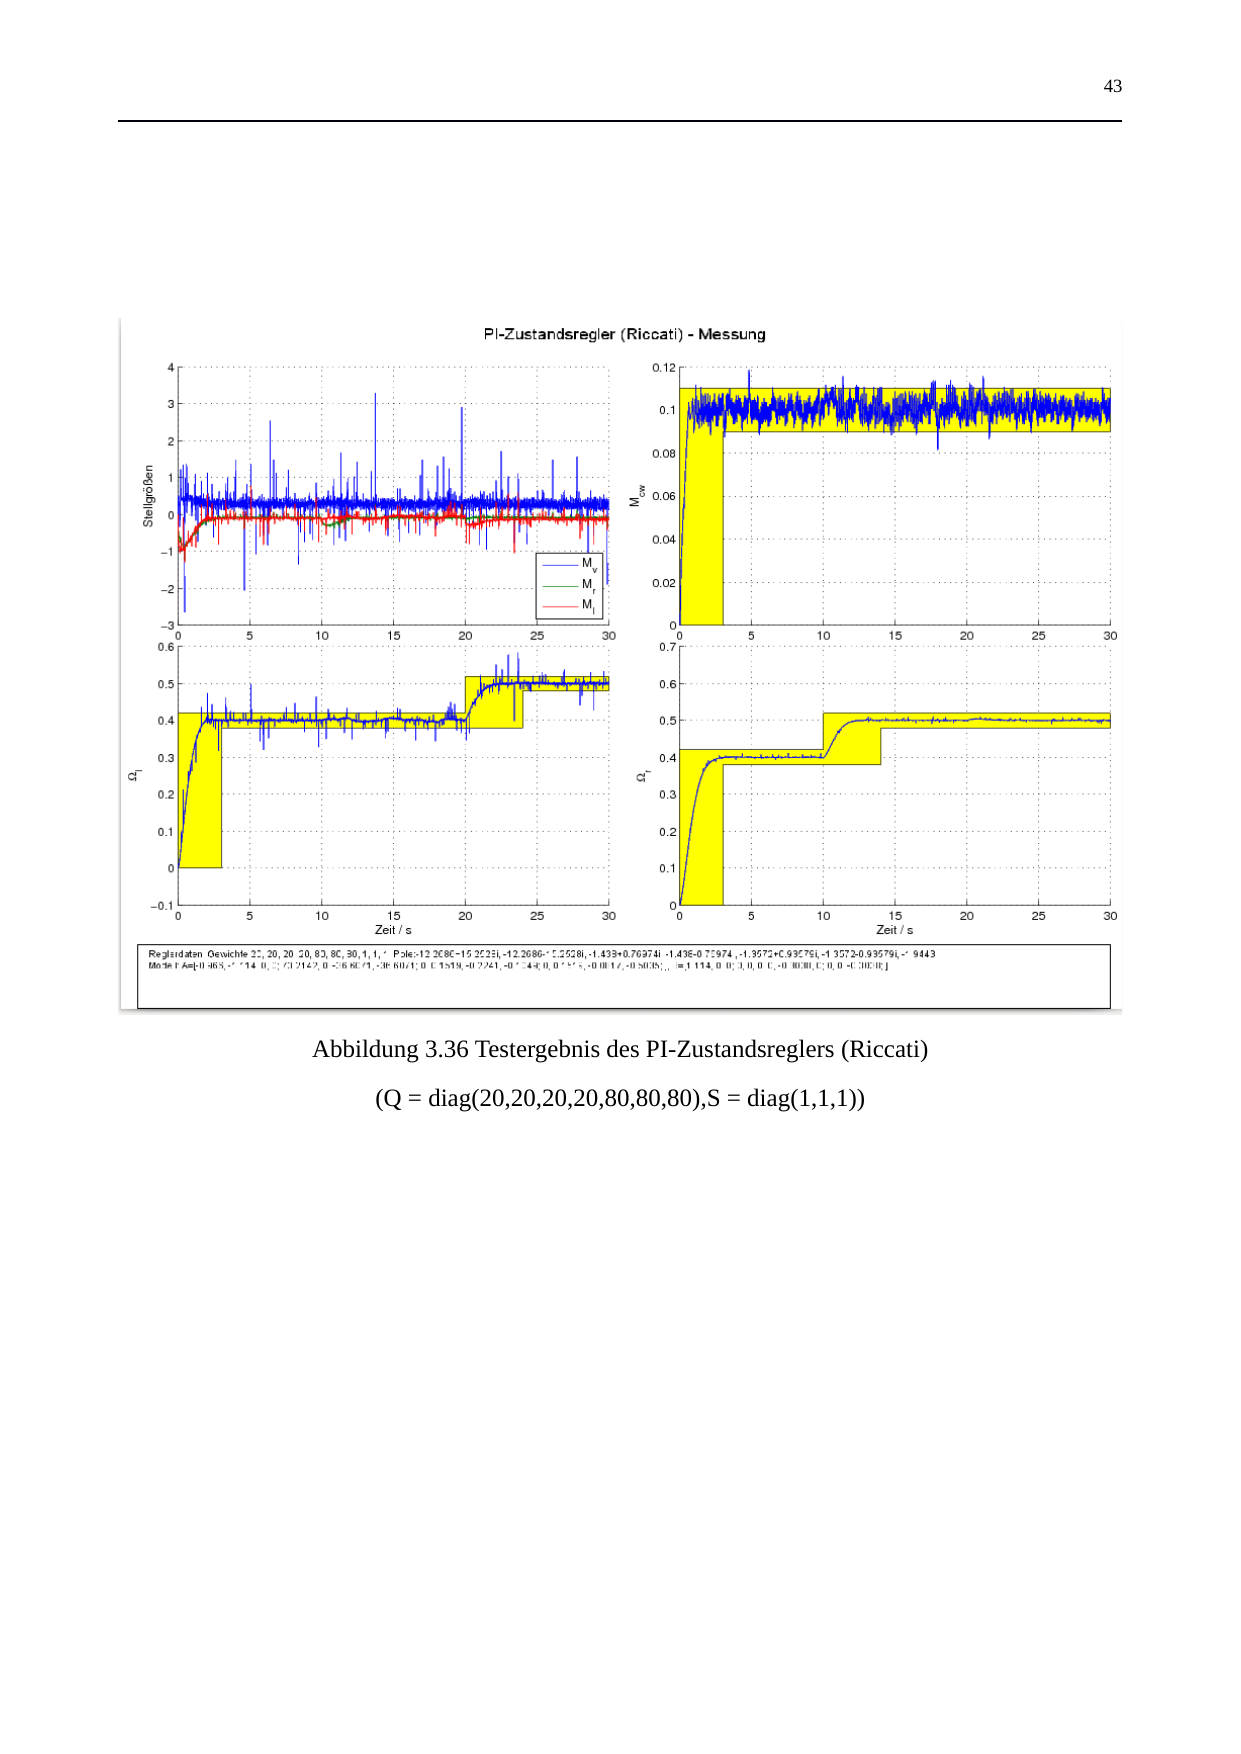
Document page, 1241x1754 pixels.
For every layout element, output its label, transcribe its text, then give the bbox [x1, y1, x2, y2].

text (Q = diag(20,20,20,20,80,80,80),S = diag(1,1,1)) [118, 1083, 1122, 1112]
text Abbildung 3.36 Testergebnis des PI-Zustandsreglers (Riccati) [118, 1034, 1122, 1063]
